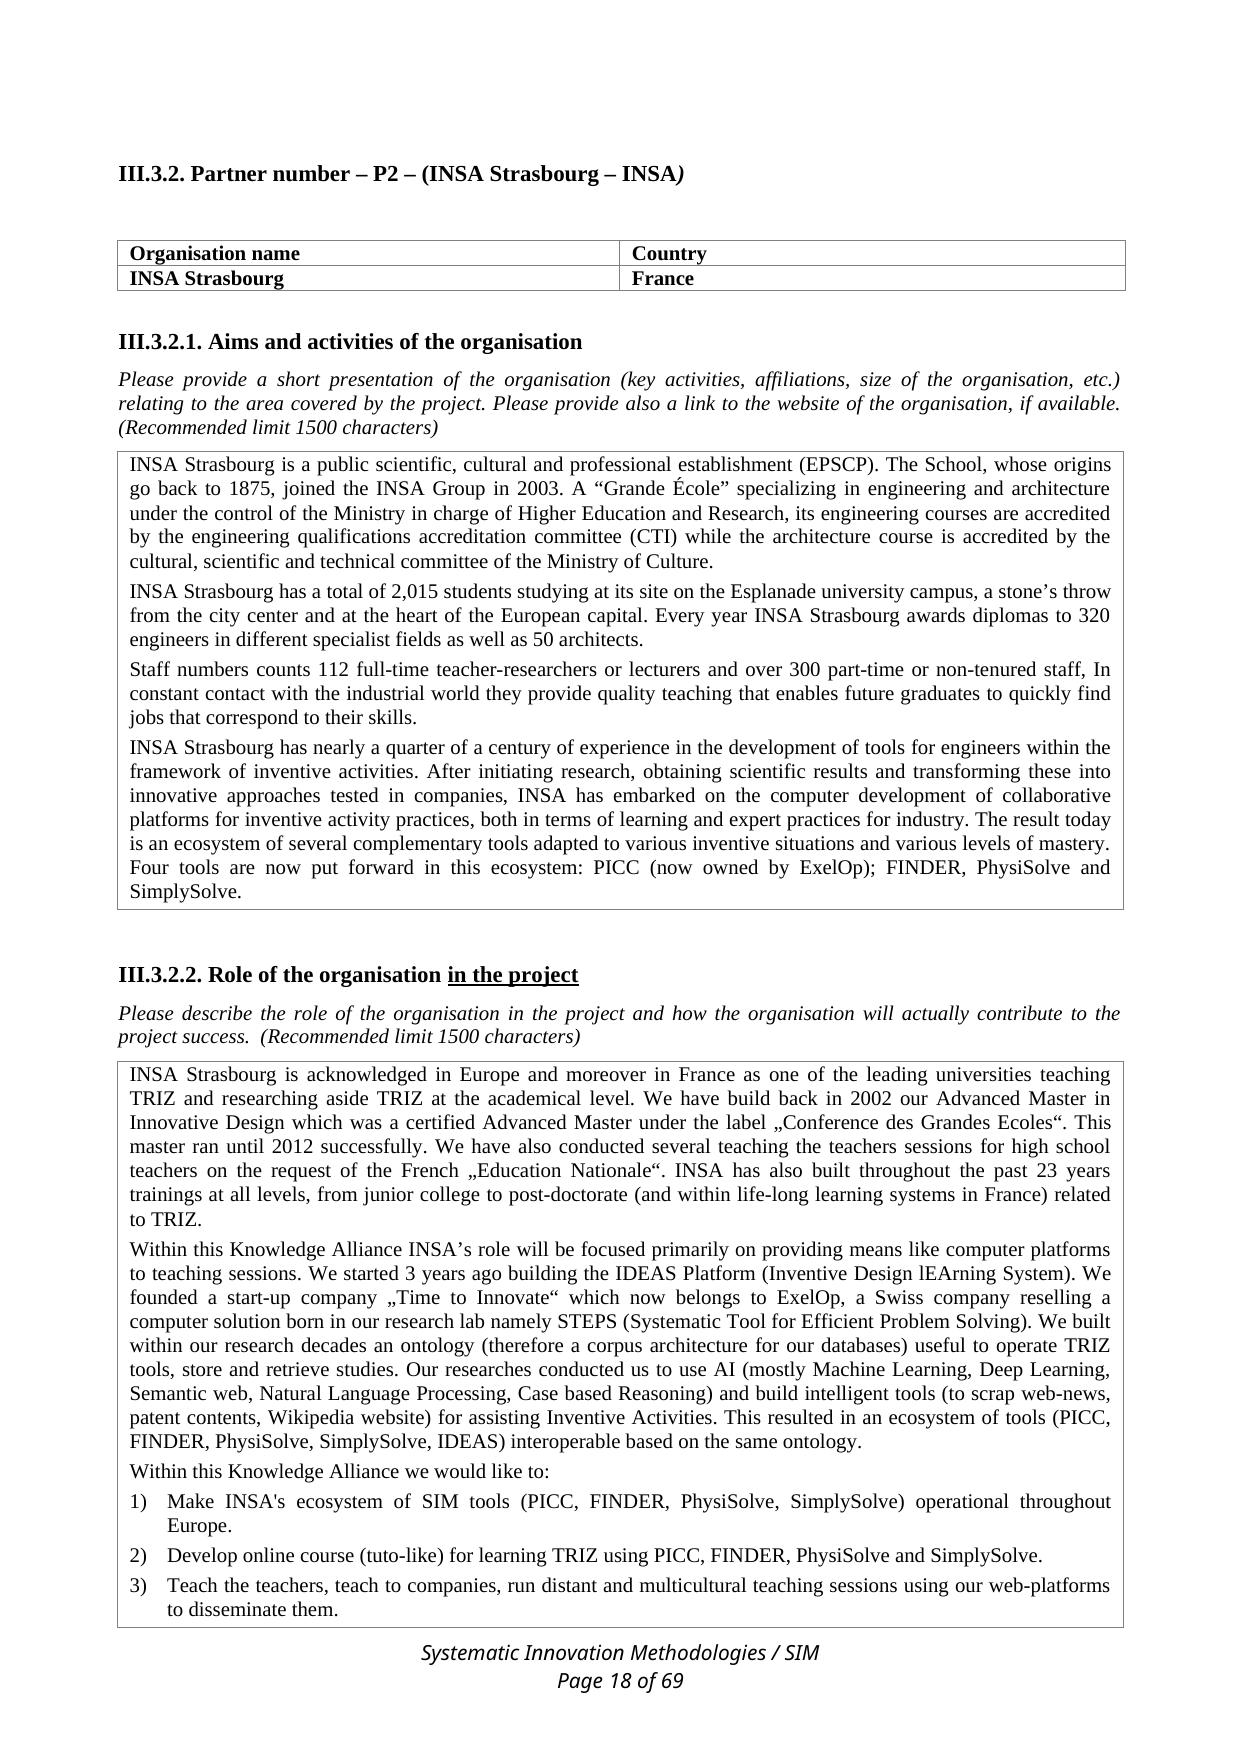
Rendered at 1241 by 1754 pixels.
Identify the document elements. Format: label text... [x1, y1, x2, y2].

subtitle III.3.2. Partner number – P2 – (INSA Strasbourg – INSA) [118, 160, 1122, 187]
table_header Country [620, 241, 1125, 265]
table_cell INSA Strasbourg [118, 266, 619, 290]
table_header INSA Strasbourg is a public scientific, cultural and professional establishment (EPSCP). The School, whose origins go back to 1875, joined the INSA Group in 2003. A “Grande École” specializing in engineering and architecture under the control of the Ministry in charge of Higher Education and Research, its engineering courses are accredited by the engineering qualifications accreditation committee (CTI) while the architecture course is accredited by the cultural, scientific and technical committee of the Ministry of Culture. INSA Strasbourg has a total of 2,015 students studying at its site on the Esplanade university campus, a stone’s throw from the city center and at the heart of the European capital. Every year INSA Strasbourg awards diplomas to 320 engineers in different specialist fields as well as 50 architects. Staff numbers counts 112 full-time teacher-researchers or lecturers and over 300 part-time or non-tenured staff, In constant contact with the industrial world they provide quality teaching that enables future graduates to quickly find jobs that correspond to their skills. INSA Strasbourg has nearly a quarter of a century of experience in the development of tools for engineers within the framework of inventive activities. After initiating research, obtaining scientific results and transforming these into innovative approaches tested in companies, INSA has embarked on the computer development of collaborative platforms for inventive activity practices, both in terms of learning and expert practices for industry. The result today is an ecosystem of several complementary tools adapted to various inventive situations and various levels of mastery. Four tools are now put forward in this ecosystem: PICC (now owned by ExelOp); FINDER, PhysiSolve and SimplySolve. [118, 452, 1123, 909]
text III.3.2.1. Aims and activities of the organisation [118, 328, 1122, 354]
table_header INSA Strasbourg is acknowledged in Europe and moreover in France as one of the leading universities teaching TRIZ and researching aside TRIZ at the academical level. We have build back in 2002 our Advanced Master in Innovative Design which was a certified Advanced Master under the label „Conference des Grandes Ecoles“. This master ran until 2012 successfully. We have also conducted several teaching the teachers sessions for high school teachers on the request of the French „Education Nationale“. INSA has also built throughout the past 23 years trainings at all levels, from junior college to post-doctorate (and within life-long learning systems in France) related to TRIZ. Within this Knowledge Alliance INSA’s role will be focused primarily on providing means like computer platforms to teaching sessions. We started 3 years ago building the IDEAS Platform (Inventive Design lEArning System). We founded a start-up company „Time to Innovate“ which now belongs to ExelOp, a Swiss company reselling a computer solution born in our research lab namely STEPS (Systematic Tool for Efficient Problem Solving). We built within our research decades an ontology (therefore a corpus architecture for our databases) useful to operate TRIZ tools, store and retrieve studies. Our researches conducted us to use AI (mostly Machine Learning, Deep Learning, Semantic web, Natural Language Processing, Case based Reasoning) and build intelligent tools (to scrap web-news, patent contents, Wikipedia website) for assisting Inventive Activities. This resulted in an ecosystem of tools (PICC, FINDER, PhysiSolve, SimplySolve, IDEAS) interoperable based on the same ontology. Within this Knowledge Alliance we would like to: Make INSA's ecosystem of SIM tools (PICC, FINDER, PhysiSolve, SimplySolve) operational throughout Europe. Develop online course (tuto-like) for learning TRIZ using PICC, FINDER, PhysiSolve and SimplySolve. Teach the teachers, teach to companies, run distant and multicultural teaching sessions using our web-platforms to disseminate them. [118, 1062, 1123, 1627]
text III.3.2.2. Role of the organisation in the project [118, 962, 1122, 988]
text Please describe the role of the organisation in the project and how the organisation will actually contribute to the project success. (Recommended limit 1500 characters) [118, 1000, 1122, 1048]
text Please provide a short presentation of the organisation (key activities, affiliations, size of the organisation, etc.) relating to the area covered by the project. Please provide also a link to the website of the organisation, if available. (Recommended limit 1500 characters) [118, 367, 1122, 439]
table_cell France [620, 266, 1125, 290]
table_header Organisation name [118, 241, 619, 265]
